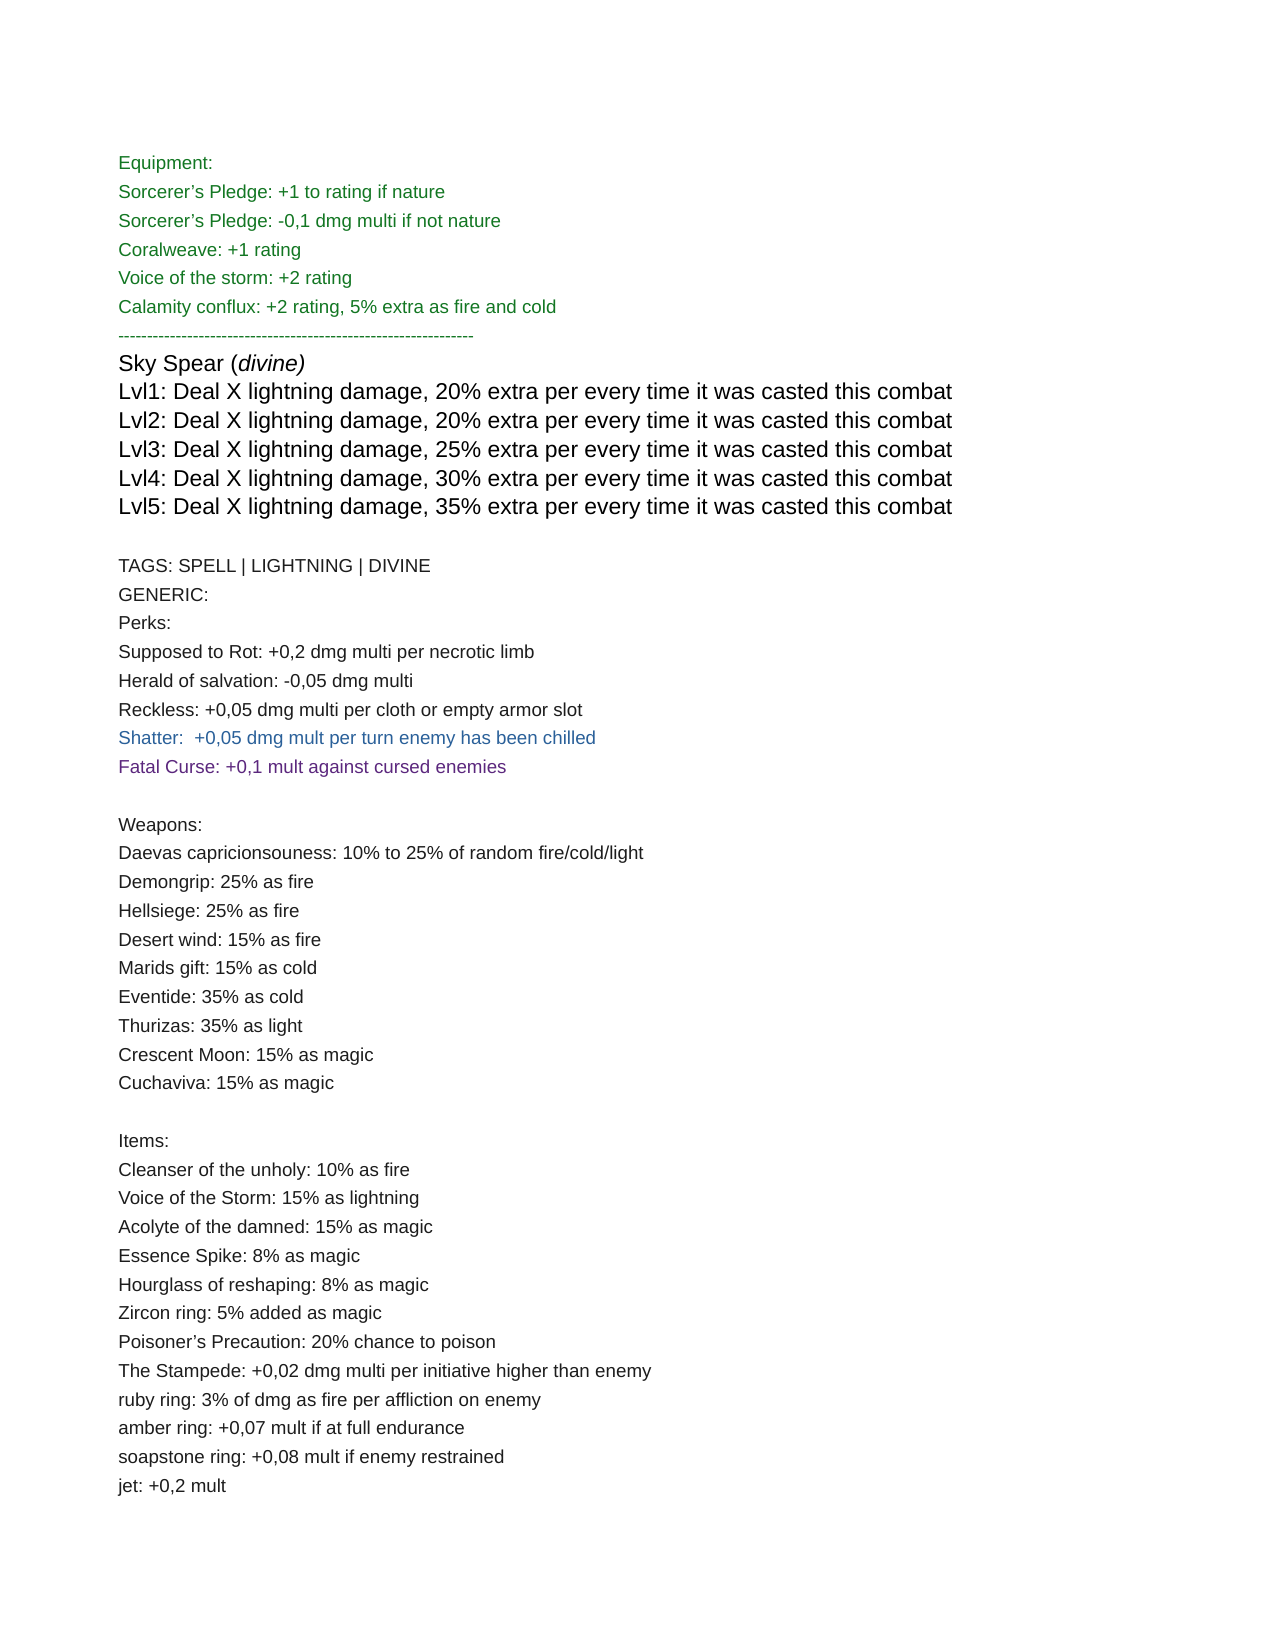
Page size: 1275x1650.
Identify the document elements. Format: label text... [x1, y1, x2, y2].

text [118, 1498, 1157, 1527]
text Calamity conflux: +2 rating, 5% extra as fire and cold [118, 291, 1157, 319]
text Sky Spear (divine) [118, 348, 1157, 377]
text Reckless: +0,05 dmg multi per cloth or empty armor slot [118, 693, 1157, 722]
text Voice of the Storm: 15% as lightning [118, 1182, 1157, 1211]
text Coralweave: +1 rating [118, 233, 1157, 262]
text Shatter: +0,05 dmg mult per turn enemy has been chilled [118, 722, 1157, 751]
text Essence Spike: 8% as magic [118, 1239, 1157, 1268]
text Herald of salvation: -0,05 dmg multi [118, 664, 1157, 693]
text -------------------------------------------------------------- [118, 319, 1157, 348]
text soapstone ring: +0,08 mult if enemy restrained [118, 1441, 1157, 1469]
text Sorcerer’s Pledge: +1 to rating if nature [118, 176, 1157, 204]
text jet: +0,2 mult [118, 1469, 1157, 1498]
text Weapons: [118, 808, 1157, 837]
text Zircon ring: 5% added as magic Poisoner’s Precaution: 20% chance to poison [118, 1297, 1157, 1354]
text Voice of the storm: +2 rating [118, 262, 1157, 291]
text Lvl1: Deal X lightning damage, 20% extra per every time it was casted this combat Lvl2: Deal X lightning damage, 20% extra per every time it was casted this combat [118, 377, 1157, 434]
text The Stampede: +0,02 dmg multi per initiative higher than enemy [118, 1354, 1157, 1383]
text Demongrip: 25% as fire [118, 866, 1157, 894]
text Sorcerer’s Pledge: -0,1 dmg multi if not nature [118, 204, 1157, 233]
text Desert wind: 15% as fire [118, 923, 1157, 952]
text Hourglass of reshaping: 8% as magic [118, 1268, 1157, 1297]
text Marids gift: 15% as cold [118, 952, 1157, 981]
text TAGS: SPELL | LIGHTNING | DIVINE GENERIC: Perks: [118, 549, 1157, 636]
text Items: [118, 1124, 1157, 1153]
text Hellsiege: 25% as fire [118, 894, 1157, 923]
text Acolyte of the damned: 15% as magic [118, 1211, 1157, 1239]
text Thurizas: 35% as light [118, 1009, 1157, 1038]
text Cuchaviva: 15% as magic [118, 1067, 1157, 1096]
text Cleanser of the unholy: 10% as fire [118, 1153, 1157, 1182]
text Lvl5: Deal X lightning damage, 35% extra per every time it was casted this combat [118, 492, 1157, 521]
text Equipment: [118, 147, 1157, 176]
text Eventide: 35% as cold [118, 981, 1157, 1009]
text Daevas capricionsouness: 10% to 25% of random fire/cold/light [118, 837, 1157, 866]
text Supposed to Rot: +0,2 dmg multi per necrotic limb [118, 636, 1157, 664]
text Lvl3: Deal X lightning damage, 25% extra per every time it was casted this combat [118, 434, 1157, 463]
text Lvl4: Deal X lightning damage, 30% extra per every time it was casted this combat [118, 463, 1157, 492]
text Crescent Moon: 15% as magic [118, 1038, 1157, 1067]
text amber ring: +0,07 mult if at full endurance [118, 1412, 1157, 1441]
text ruby ring: 3% of dmg as fire per affliction on enemy [118, 1383, 1157, 1412]
text Fatal Curse: +0,1 mult against cursed enemies [118, 751, 1157, 779]
